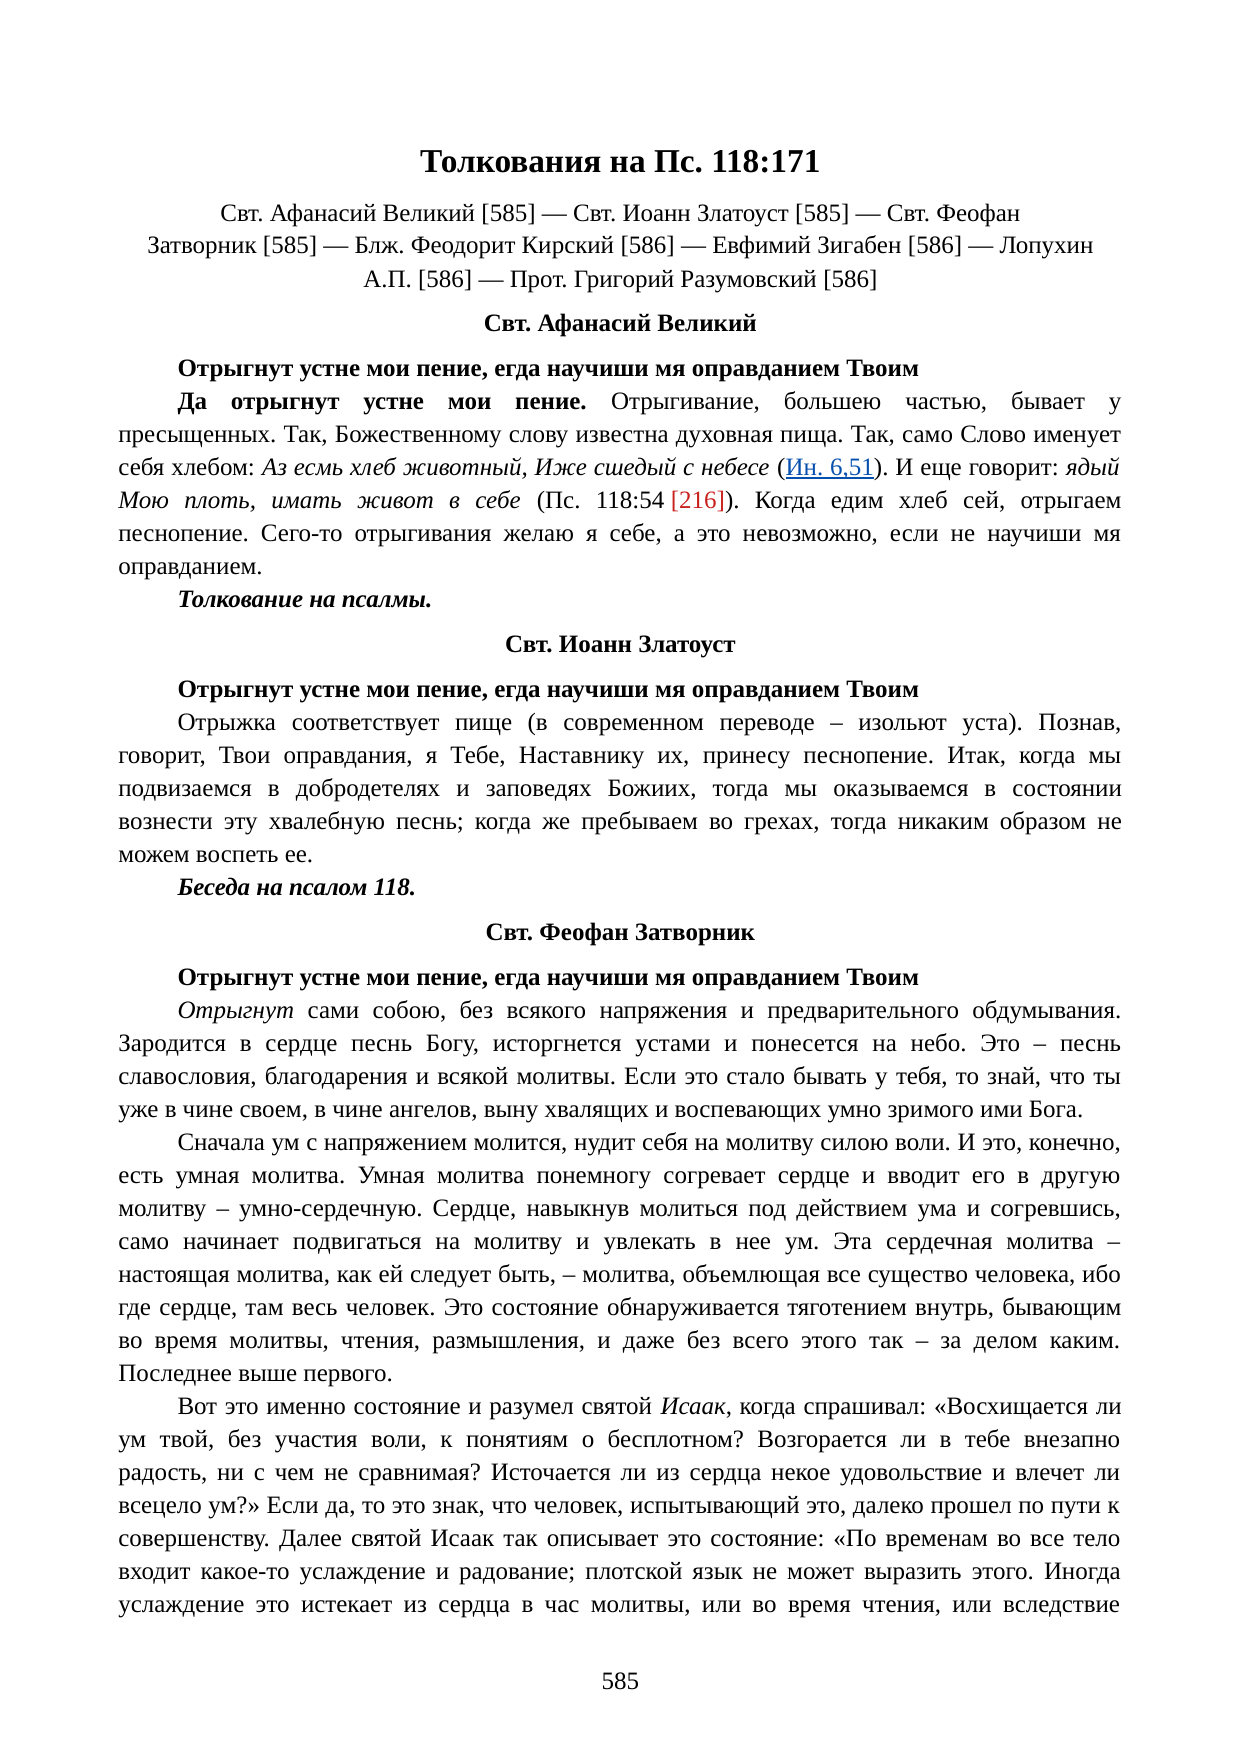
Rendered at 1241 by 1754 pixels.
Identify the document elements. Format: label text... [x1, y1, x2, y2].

text Отрыжка соответствует пище (в современном переводе – изольют уста). Познав, говорит, Твои оправдания, я Тебе, Наставнику их, принесу песнопение. Итак, когда мы подвизаемся в добродетелях и заповедях Божиих, тогда мы ока­зываемся в состоянии вознести эту хвалебную песнь; когда же пре­бываем во грехах, тогда никаким образом не можем воспеть ее. [118, 707, 1122, 868]
text Отрыгнут устне мои пение, егда научиши мя оправданием Твоим [118, 353, 1122, 382]
subtitle Свт. Афанасий Великий [118, 308, 1122, 337]
text Свт. Афанасий Великий [585] — Свт. Иоанн Златоуст [585] — Свт. Феофан Затворник [585] — Блж. Феодорит Кирский [586] — Евфимий Зигабен [586] — Лопухин А.П. [586] — Прот. Григорий Разумовский [586] [118, 198, 1122, 292]
subtitle Толкования на Пс. 118:171 [118, 142, 1122, 180]
text Вот это именно состояние и разумел святой Исаак, когда спрашивал: «Восхищается ли ум твой, без участия воли, к понятиям о бесплотном? Возгорается ли в тебе внезапно радость, ни с чем не сравнимая? Источается ли из сердца некое удовольствие и влечет ли всецело ум?» Если да, то это знак, что человек, испытывающий это, далеко прошел по пути к совершенству. Далее святой Исаак так описывает это состояние: «По временам во все тело входит какое-то услаждение и радование; плотской язык не может выразить этого. Иногда услаждение это истекает из сердца в час молитвы, или во время чтения, или вследствие [118, 1391, 1122, 1618]
subtitle Свт. Феофан Затворник [118, 917, 1122, 946]
text Беседа на псалом 118. [118, 872, 1122, 901]
text Отрыгнут устне мои пение, егда научиши мя оправданием Твоим [118, 962, 1122, 990]
text Сначала ум с напряжением молится, нудит себя на молитву силою воли. И это, конечно, есть умная молитва. Умная молитва понемногу согревает сердце и вводит его в другую молитву – умно-сердечную. Сердце, навыкнув молиться под действием ума и согревшись, само начинает подвигаться на молитву и увлекать в нее ум. Эта сердечная молитва – настоящая молитва, как ей следует быть, – молитва, объемлющая все существо человека, ибо где сердце, там весь человек. Это состояние обнаруживается тяготением внутрь, бывающим во время молитвы, чтения, размышления, и даже без всего этого так – за делом каким. Последнее выше первого. [118, 1127, 1122, 1387]
text Да отрыгнут устне мои пение. Отрыгивание, большею частью, бывает у пресыщенных. Так, Божественному слову известна духовная пища. Так, само Слово именует себя хлебом: Аз есмь хлеб животный, Иже сшедый с небесе (Ин. 6,51). И еще говорит: ядый Мою плоть, имать живот в себе (Пс. 118:54 [216]). Когда едим хлеб сей, отрыгаем песнопение. Сего-то отрыгивания желаю я себе, а это невозможно, если не научиши мя оправданием. [118, 386, 1122, 580]
subtitle Свт. Иоанн Златоуст [118, 629, 1122, 658]
text Отрыгнут устне мои пение, егда научиши мя оправданием Твоим [118, 674, 1122, 703]
text Отрыгнут сами собою, без всякого напряжения и предварительного обдумывания. Зародится в сердце песнь Богу, исторгнется устами и понесется на небо. Это – песнь славословия, благодарения и всякой молитвы. Если это стало бывать у тебя, то знай, что ты уже в чине своем, в чине ангелов, выну хвалящих и воспевающих умно зримого ими Бога. [118, 995, 1122, 1122]
text Толкование на псалмы. [118, 584, 1122, 613]
